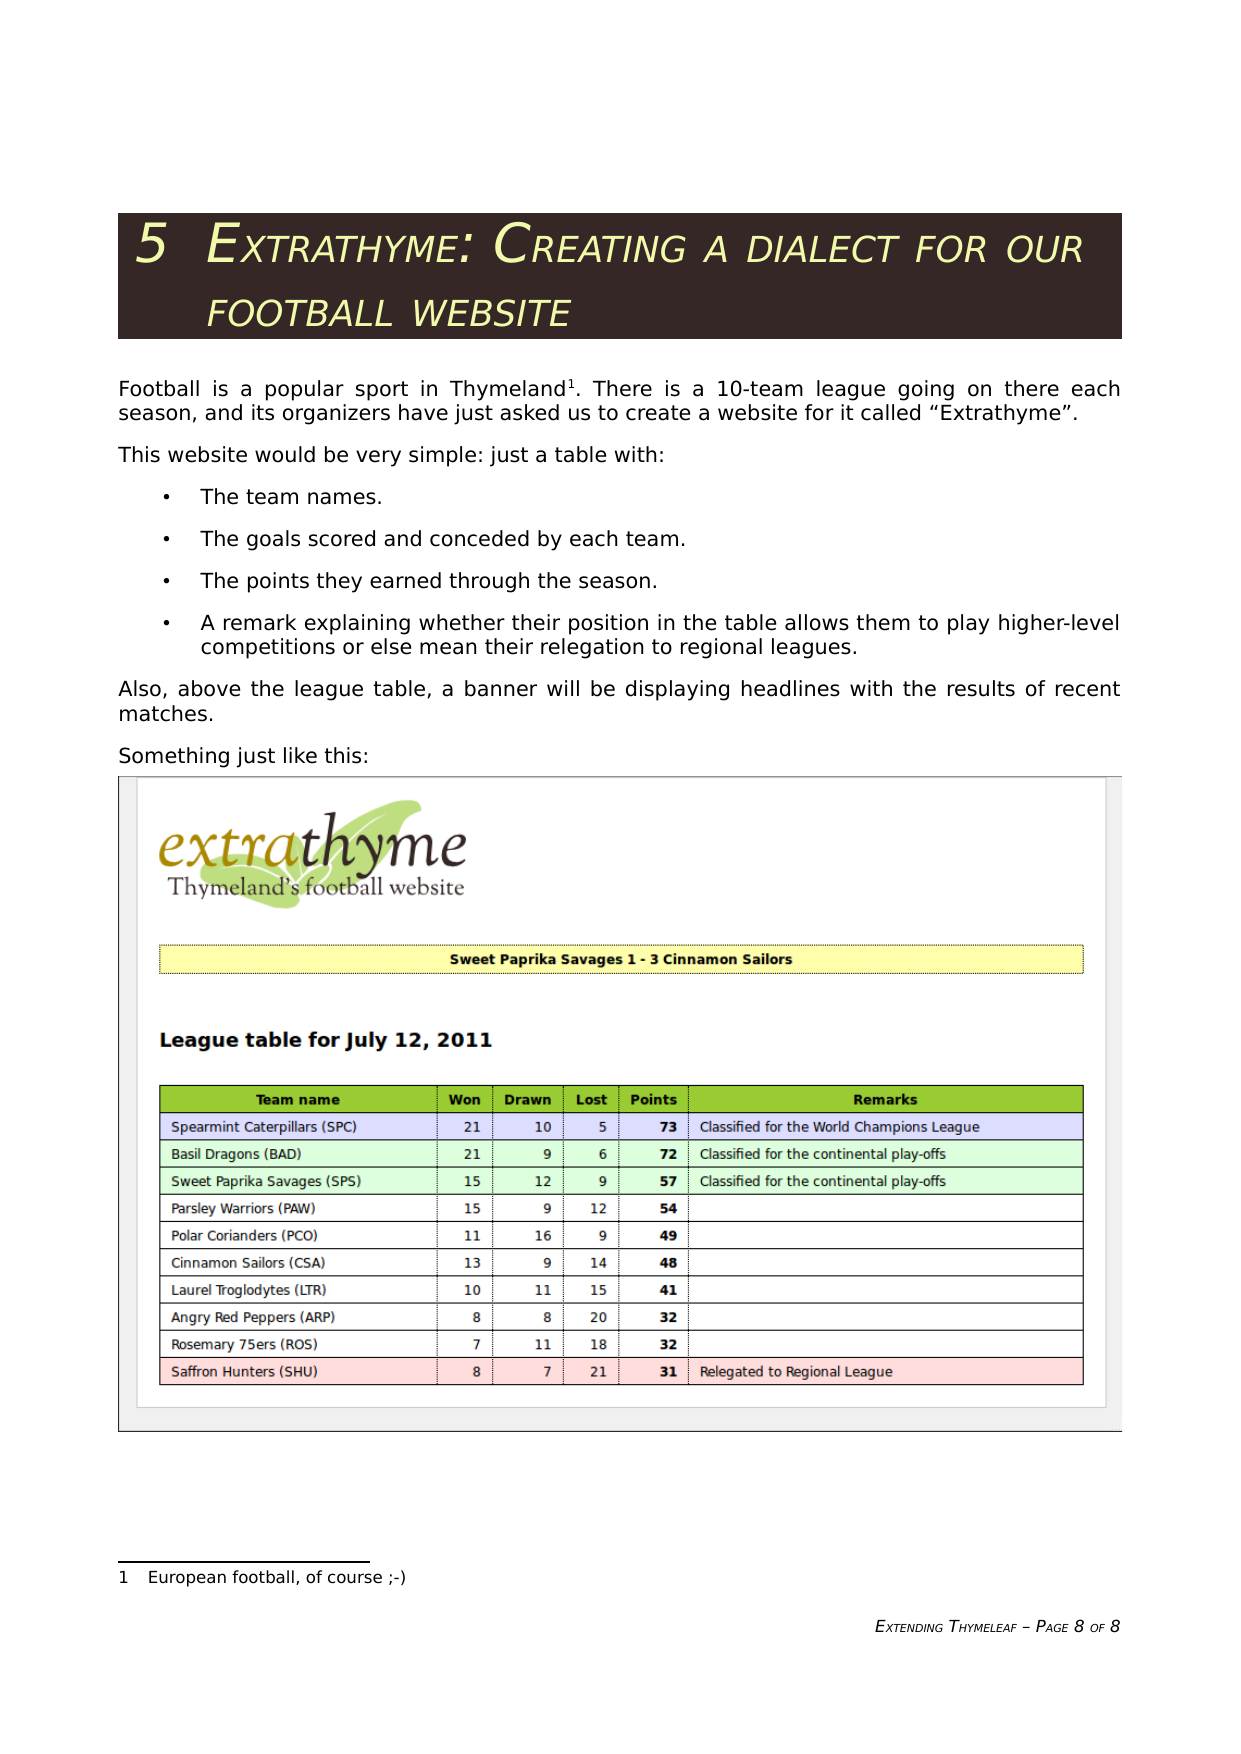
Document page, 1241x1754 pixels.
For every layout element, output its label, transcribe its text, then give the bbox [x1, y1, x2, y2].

text This website would be very simple: just a table with: [118, 443, 1122, 467]
list The team names. [163, 485, 1122, 509]
subtitle Extrathyme: Creating a dialect for our football website [118, 213, 1122, 339]
picture [118, 776, 1123, 1432]
list A remark explaining whether their position in the table allows them to play higher-level competitions or else mean their relegation to regional leagues. [163, 611, 1122, 660]
text European football, of course ;-) [118, 1568, 1122, 1587]
text Something just like this: [118, 744, 1122, 768]
list The points they earned through the season. [163, 569, 1122, 593]
text Football is a popular sport in Thymeland. There is a 10-team league going on there each season, and its organizers have just asked us to create a website for it called “Extrathyme”. [118, 377, 1122, 426]
text Also, above the league table, a banner will be displaying headlines with the results of recent matches. [118, 677, 1122, 726]
list The goals scored and conceded by each team. [163, 527, 1122, 551]
